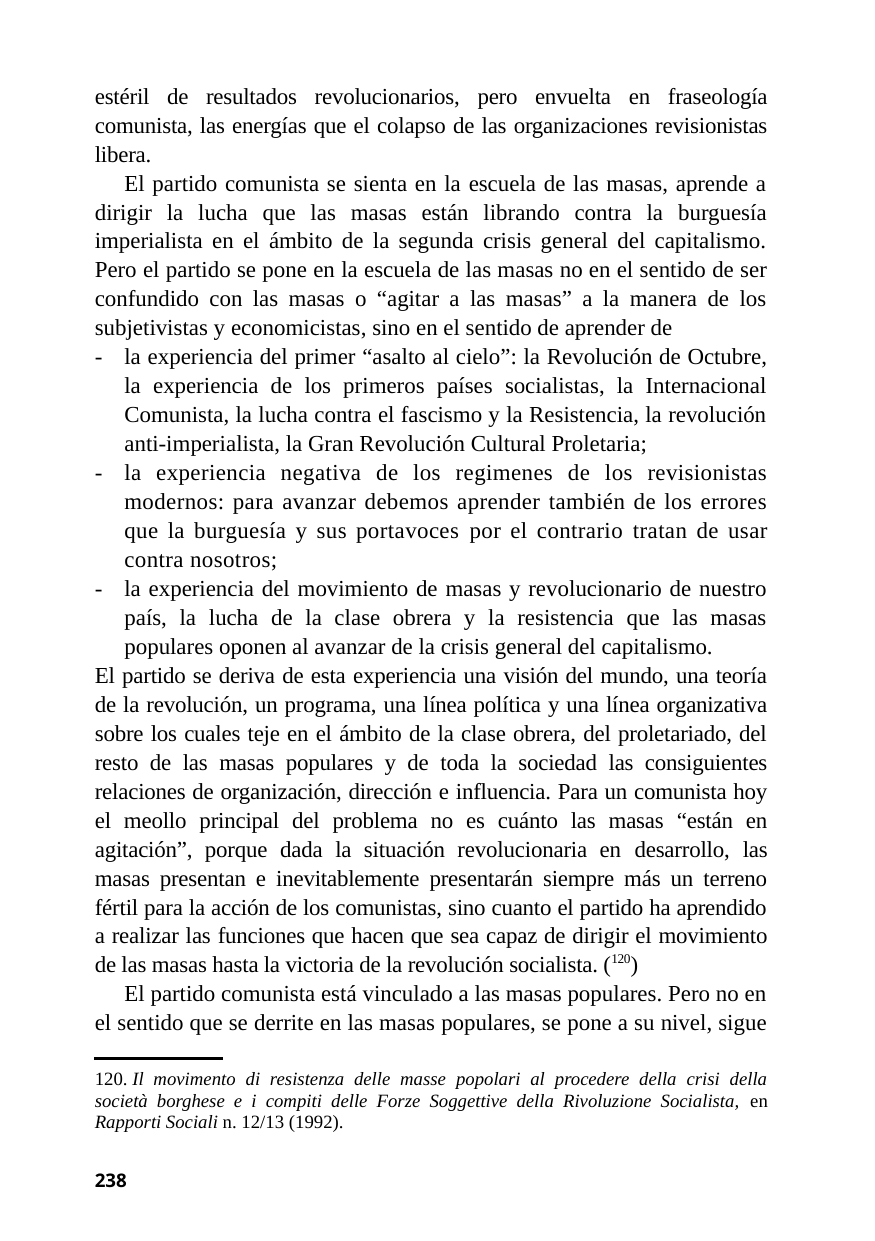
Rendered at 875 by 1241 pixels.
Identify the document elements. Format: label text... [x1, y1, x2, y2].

text El partido comunista está vinculado a las masas populares. Pero no en el sentido que se derrite en las masas populares, se pone a su nivel, sigue [94, 980, 768, 1036]
text El partido comunista se sienta en la escuela de las masas, aprende a dirigir la lucha que las masas están librando contra la burguesía imperialista en el ámbito de la segunda crisis general del capitalismo. Pero el partido se pone en la escuela de las masas no en el sentido de ser confundido con las masas o “agitar a las masas” a la manera de los subjetivistas y economicistas, sino en el sentido de aprender de [94, 169, 768, 341]
text Il movimento di resistenza delle masse popolari al procedere della crisi della società borghese e i compiti delle Forze Soggettive della Rivoluzione Socialista, en Rapporti Sociali n. 12/13 (1992). [92, 1065, 771, 1133]
text - la experiencia negativa de los regimenes de los revisionistas modernos: para avanzar debemos aprender también de los errores que la burguesía y sus portavoces por el contrario tratan de usar contra nosotros; [94, 459, 768, 572]
text El partido se deriva de esta experiencia una visión del mundo, una teoría de la revolución, un programa, una línea política y una línea organizativa sobre los cuales teje en el ámbito de la clase obrera, del proletariado, del resto de las masas populares y de toda la sociedad las consiguientes relaciones de organización, dirección e influencia. Para un comunista hoy el meollo principal del problema no es cuánto las masas “están en agitación”, porque dada la situación revolucionaria en desarrollo, las masas presentan e inevitablemente presentarán siempre más un terreno fértil para la acción de los comunistas, sino cuanto el partido ha aprendido a realizar las funciones que hacen que sea capaz de dirigir el movimiento de las masas hasta la victoria de la revolución socialista. () [94, 662, 768, 978]
text - la experiencia del movimiento de masas y revolucionario de nuestro país, la lucha de la clase obrera y la resistencia que las masas populares oponen al avanzar de la crisis general del capitalismo. [94, 575, 768, 659]
text - la experiencia del primer “asalto al cielo”: la Revolución de Octubre, la experiencia de los primeros países socialistas, la Internacional Comunista, la lucha contra el fascismo y la Resistencia, la revolución anti-imperialista, la Gran Revolución Cultural Proletaria; [94, 343, 768, 457]
text estéril de resultados revolucionarios, pero envuelta en fraseología comunista, las energías que el colapso de las organizaciones revisionistas libera. [94, 83, 768, 167]
